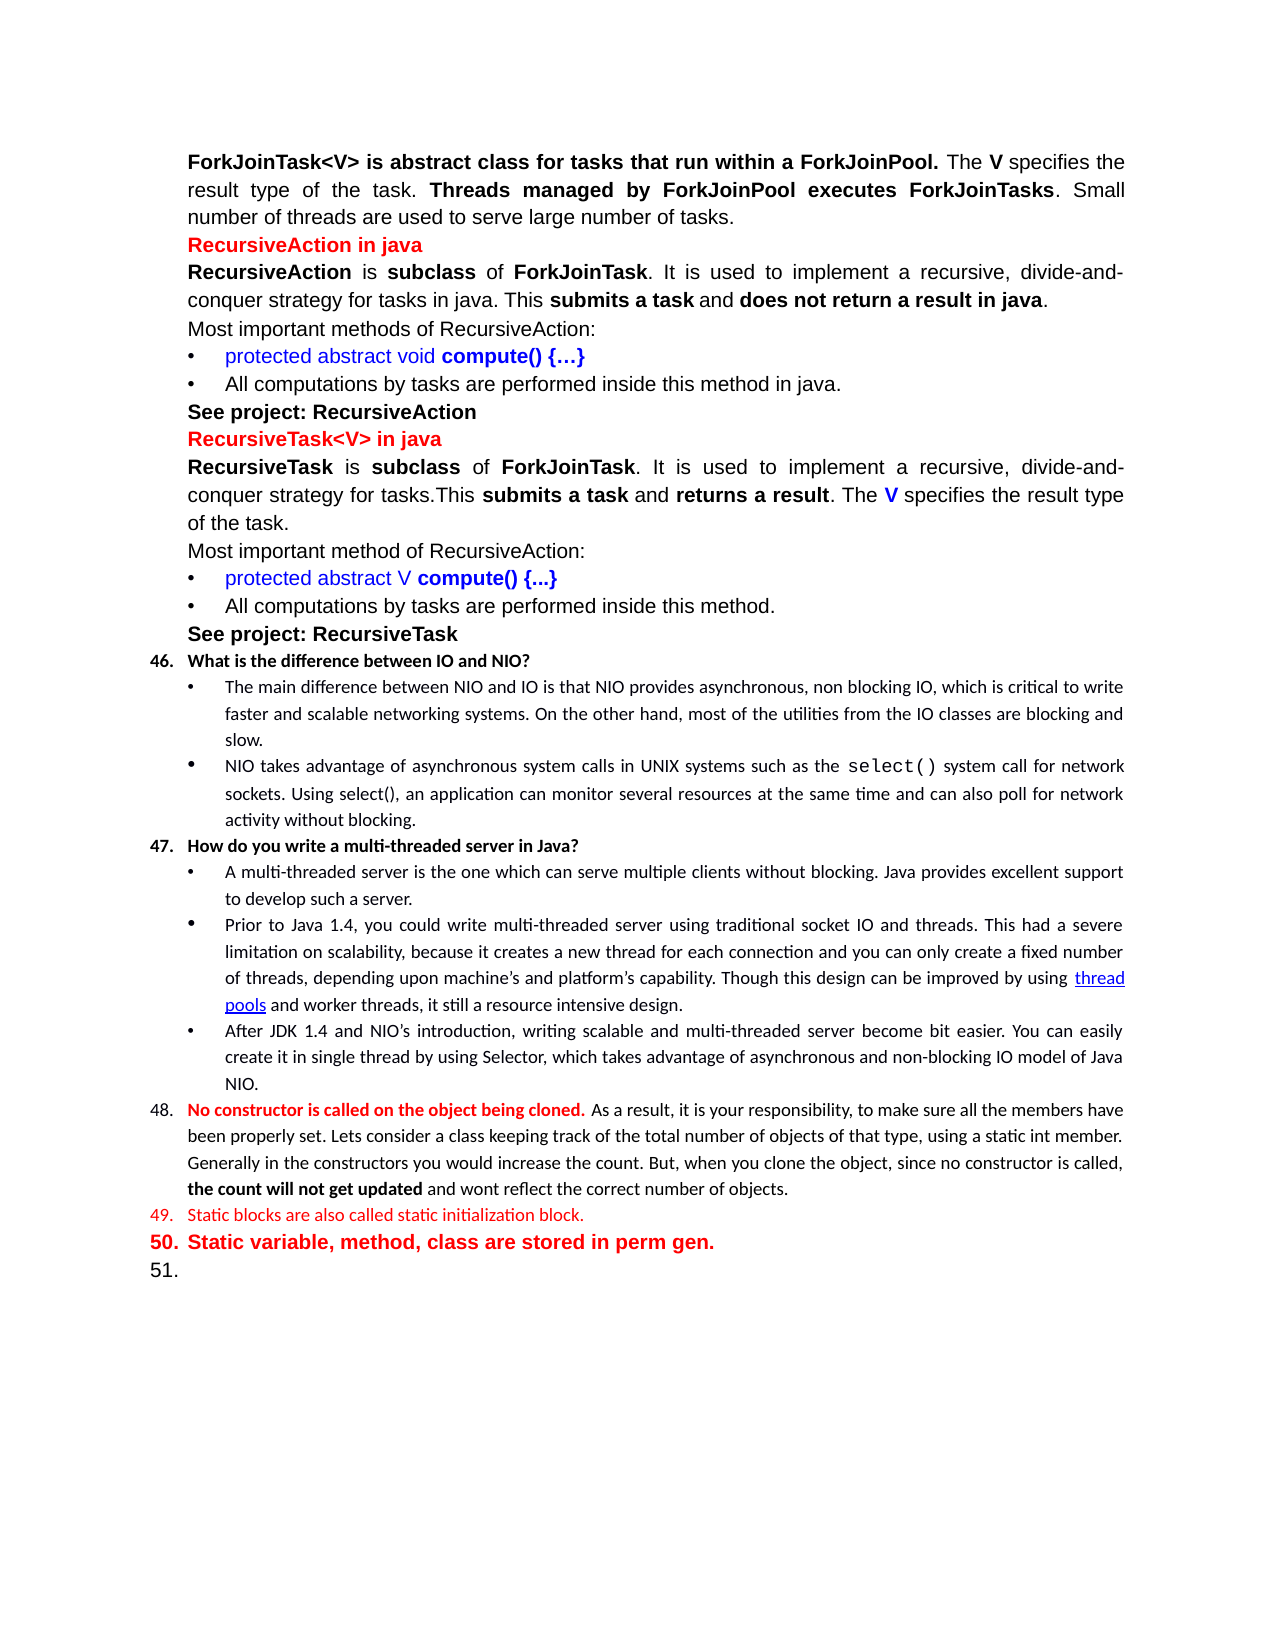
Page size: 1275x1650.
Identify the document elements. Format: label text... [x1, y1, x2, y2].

list protected abstract void compute() {…} [187, 344, 1125, 368]
list All computations by tasks are performed inside this method in java. [187, 372, 1125, 396]
list Most important methods of RecursiveAction: [150, 317, 1125, 341]
list RecursiveAction is subclass of ForkJoinTask. It is used to implement a recursive, divide-and-conquer strategy for tasks in java. This submits a task and does not return a result in java. [150, 260, 1125, 313]
list Static blocks are also called static initialization block. [150, 1203, 1125, 1226]
list What is the difference between IO and NIO? [150, 649, 1125, 672]
list NIO takes advantage of asynchronous system calls in UNIX systems such as the select() system call for network sockets. Using select(), an application can monitor several resources at the same time and can also poll for network activity without blocking. [187, 754, 1125, 831]
list protected abstract V compute() {...} [187, 566, 1125, 590]
list No constructor is called on the object being cloned. As a result, it is your responsibility, to make sure all the members have been properly set. Lets consider a class keeping track of the total number of objects of that type, using a static int member. Generally in the constructors you would increase the count. But, when you clone the object, since no constructor is called, the count will not get updated and wont reflect the correct number of objects. [150, 1098, 1125, 1200]
list RecursiveAction in java [150, 232, 1125, 256]
list See project: RecursiveAction [150, 399, 1125, 423]
list Prior to Java 1.4, you could write multi-threaded server using traditional socket IO and threads. This had a severe limitation on scalability, because it creates a new thread for each connection and you can only create a fixed number of threads, depending upon machine’s and platform’s capability. Though this design can be improved by using thread pools and worker threads, it still a resource intensive design. [187, 913, 1125, 1016]
list The main difference between NIO and IO is that NIO provides asynchronous, non blocking IO, which is critical to write faster and scalable networking systems. On the other hand, most of the utilities from the IO classes are blocking and slow. [187, 675, 1125, 751]
list Static variable, method, class are stored in perm gen. [150, 1230, 1125, 1254]
list RecursiveTask<V> in java [150, 427, 1125, 451]
list Most important method of RecursiveAction: [150, 539, 1125, 563]
list How do you write a multi-threaded server in Java? [150, 834, 1125, 857]
list RecursiveTask is subclass of ForkJoinTask. It is used to implement a recursive, divide-and-conquer strategy for tasks.This submits a task and returns a result. The V specifies the result type of the task. [150, 454, 1125, 535]
list All computations by tasks are performed inside this method. [187, 594, 1125, 618]
list ForkJoinTask<V> is abstract class for tasks that run within a ForkJoinPool. The V specifies the result type of the task. Threads managed by ForkJoinPool executes ForkJoinTasks. Small number of threads are used to serve large number of tasks. [150, 150, 1125, 229]
list See project: RecursiveTask [150, 621, 1125, 645]
list After JDK 1.4 and NIO’s introduction, writing scalable and multi-threaded server become bit easier. You can easily create it in single thread by using Selector, which takes advantage of asynchronous and non-blocking IO model of Java NIO. [187, 1019, 1125, 1095]
list A multi-threaded server is the one which can serve multiple clients without blocking. Java provides excellent support to develop such a server. [187, 861, 1125, 910]
